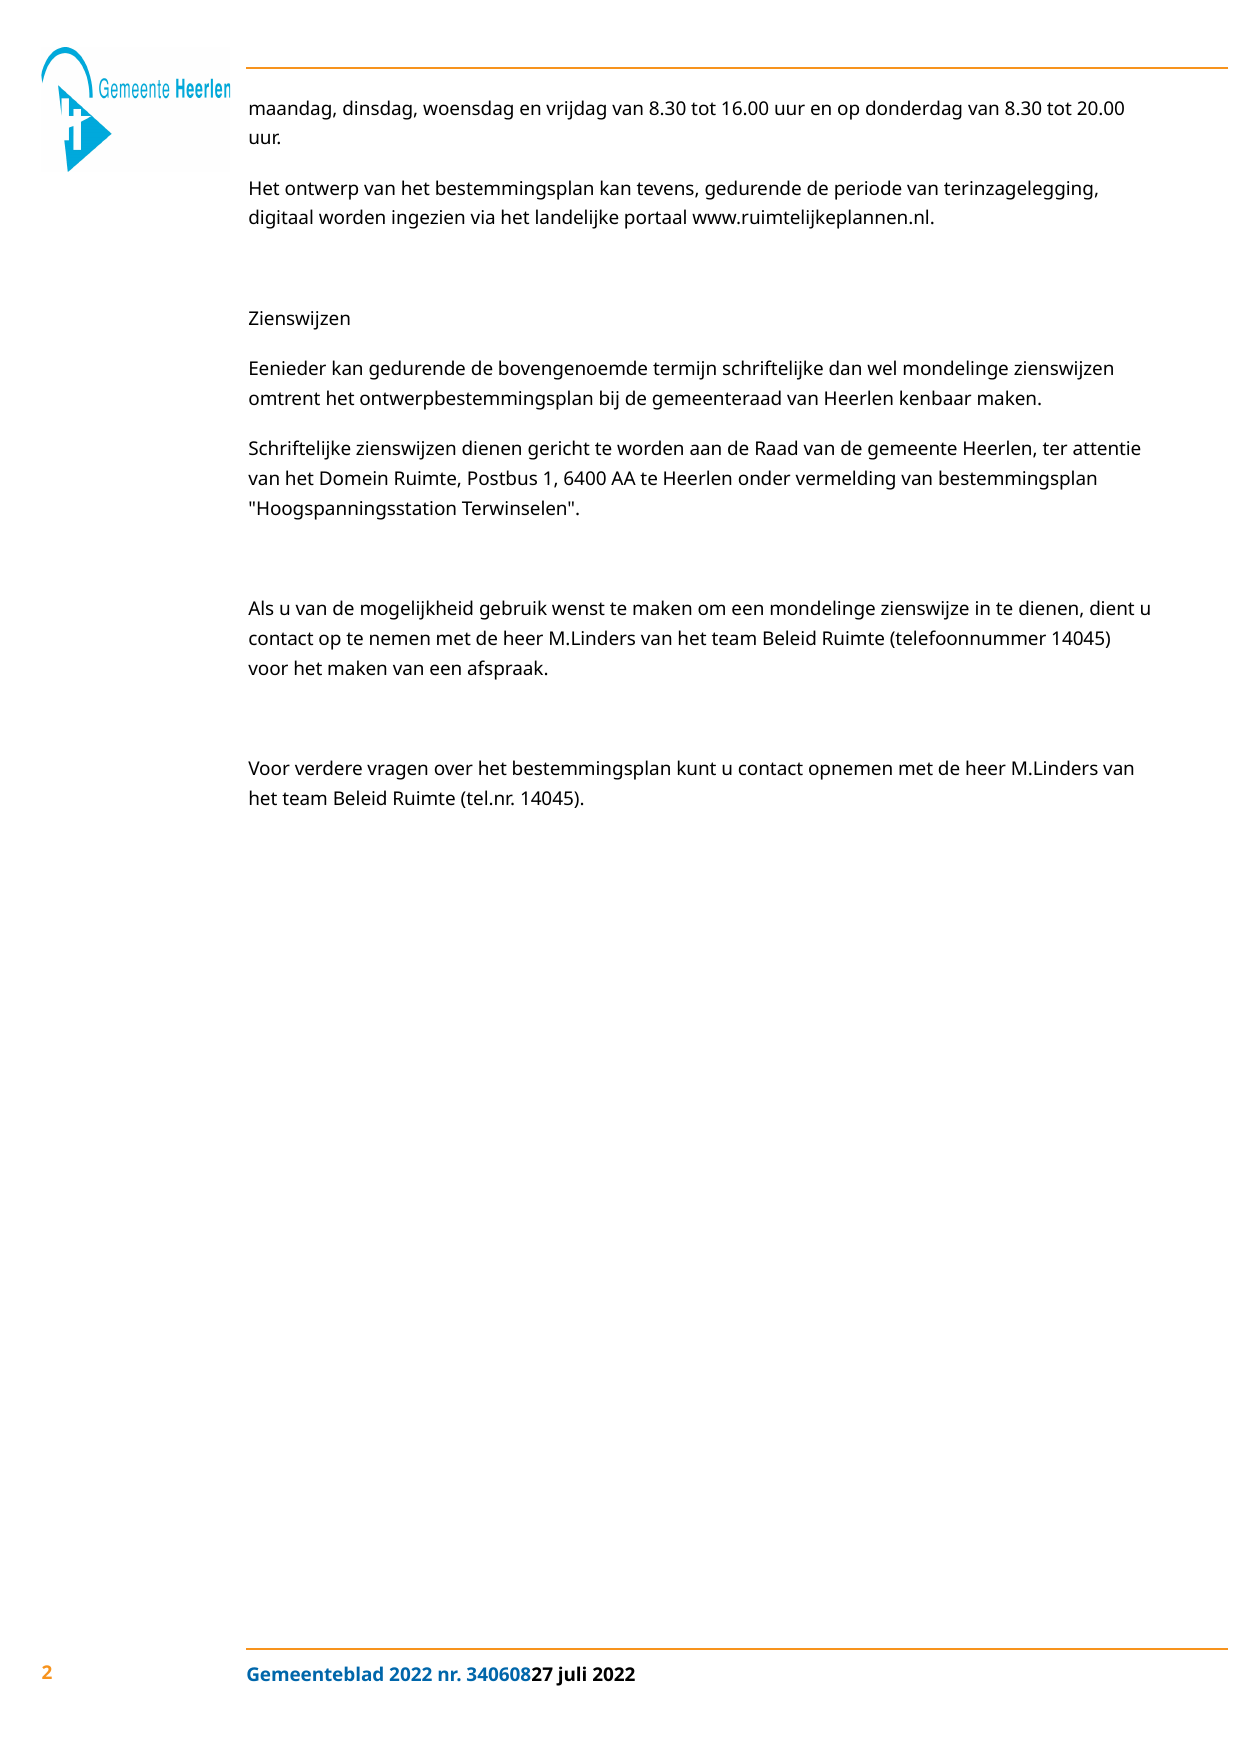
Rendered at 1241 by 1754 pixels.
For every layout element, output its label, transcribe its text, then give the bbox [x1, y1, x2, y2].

text maandag, dinsdag, woensdag en vrijdag van 8.30 tot 16.00 uur en op donderdag van 8.30 tot 20.00 uur. [248, 95, 1152, 150]
text Schriftelijke zienswijzen dienen gericht te worden aan de Raad van de gemeente Heerlen, ter attentie van het Domein Ruimte, Postbus 1, 6400 AA te Heerlen onder vermelding van bestemmingsplan "Hoogspanningsstation Terwinselen". [248, 436, 1152, 521]
text Voor verdere vragen over het bestemmingsplan kunt u contact opnemen met de heer M.Linders van het team Beleid Ruimte (tel.nr. 14045). [248, 756, 1152, 811]
text Het ontwerp van het bestemmingsplan kan tevens, gedurende de periode van terinzagelegging, digitaal worden ingezien via het landelijke portaal www.ruimtelijkeplannen.nl. [248, 175, 1152, 230]
text Als u van de mogelijkheid gebruik wenst te maken om een mondelinge zienswijze in te dienen, dient u contact op te nemen met de heer M.Linders van het team Beleid Ruimte (telefoonnummer 14045) voor het maken van een afspraak. [248, 596, 1152, 681]
text Eenieder kan gedurende de bovengenoemde termijn schriftelijke dan wel mondelinge zienswijzen omtrent het ontwerpbestemmingsplan bij de gemeenteraad van Heerlen kenbaar maken. [248, 356, 1152, 411]
picture [41, 47, 59, 70]
text Zienswijzen [248, 305, 1152, 331]
picture [41, 47, 231, 172]
